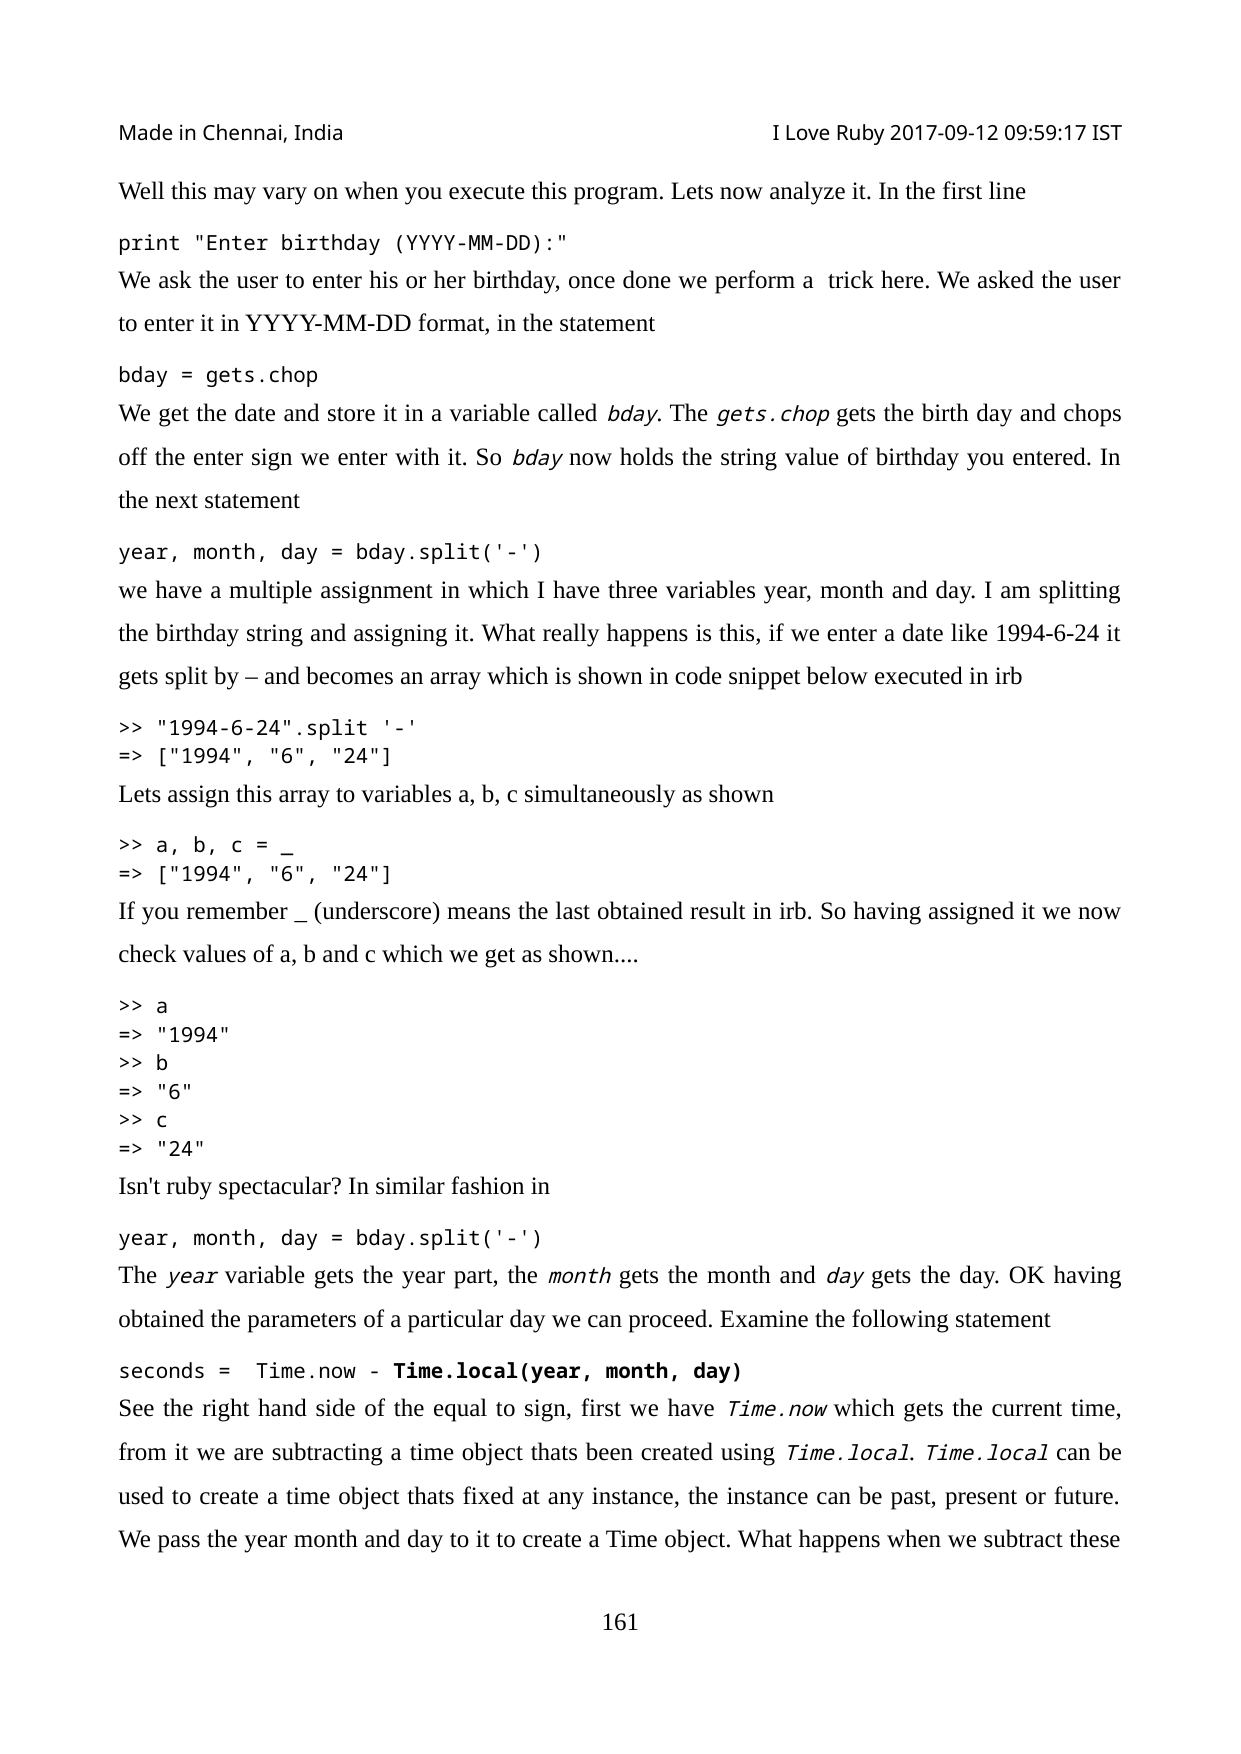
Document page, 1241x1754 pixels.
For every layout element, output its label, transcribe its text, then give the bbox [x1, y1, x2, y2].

text => "6" [118, 1077, 1122, 1105]
text year, month, day = bday.split('-') [118, 537, 1122, 566]
text => ["1994", "6", "24"] [118, 741, 1122, 770]
text => "1994" [118, 1020, 1122, 1048]
text seconds = Time.now - Time.local(year, month, day) [118, 1356, 1122, 1384]
text >> b [118, 1048, 1122, 1077]
text year, month, day = bday.split('-') [118, 1223, 1122, 1251]
text bday = gets.chop [118, 360, 1122, 389]
text See the right hand side of the equal to sign, first we have Time.now which gets the current time, from it we are subtracting a time object thats been created using Time.local. Time.local can be used to create a time object thats fixed at any instance, the instance can be past, present or future. We pass the year month and day to it to create a Time object. What happens when we subtract these [118, 1393, 1122, 1553]
text we have a multiple assignment in which I have three variables year, month and day. I am splitting the birthday string and assigning it. What really happens is this, if we enter a date like 1994-6-24 it gets split by – and becomes an array which is shown in code snippet below executed in irb [118, 575, 1122, 690]
text Lets assign this array to variables a, b, c simultaneously as shown [118, 779, 1122, 807]
text >> "1994-6-24".split '-' [118, 713, 1122, 741]
text => ["1994", "6", "24"] [118, 859, 1122, 887]
text If you remember _ (underscore) means the last obtained result in irb. So having assigned it we now check values of a, b and c which we get as shown.... [118, 896, 1122, 968]
text The year variable gets the year part, the month gets the month and day gets the day. OK having obtained the parameters of a particular day we can proceed. Examine the following statement [118, 1260, 1122, 1333]
text We get the date and store it in a variable called bday. The gets.chop gets the birth day and chops off the enter sign we enter with it. So bday now holds the string value of birthday you entered. In the next statement [118, 398, 1122, 514]
text >> a [118, 991, 1122, 1020]
text Well this may vary on when you execute this program. Lets now analyze it. In the first line [118, 176, 1122, 205]
text We ask the user to enter his or her birthday, once done we perform a trick here. We asked the user to enter it in YYYY-MM-DD format, in the statement [118, 265, 1122, 337]
text >> c [118, 1105, 1122, 1134]
text Isn't ruby spectacular? In similar fashion in [118, 1171, 1122, 1200]
text => "24" [118, 1134, 1122, 1162]
text >> a, b, c = _ [118, 831, 1122, 859]
text print "Enter birthday (YYYY-MM-DD):" [118, 228, 1122, 256]
